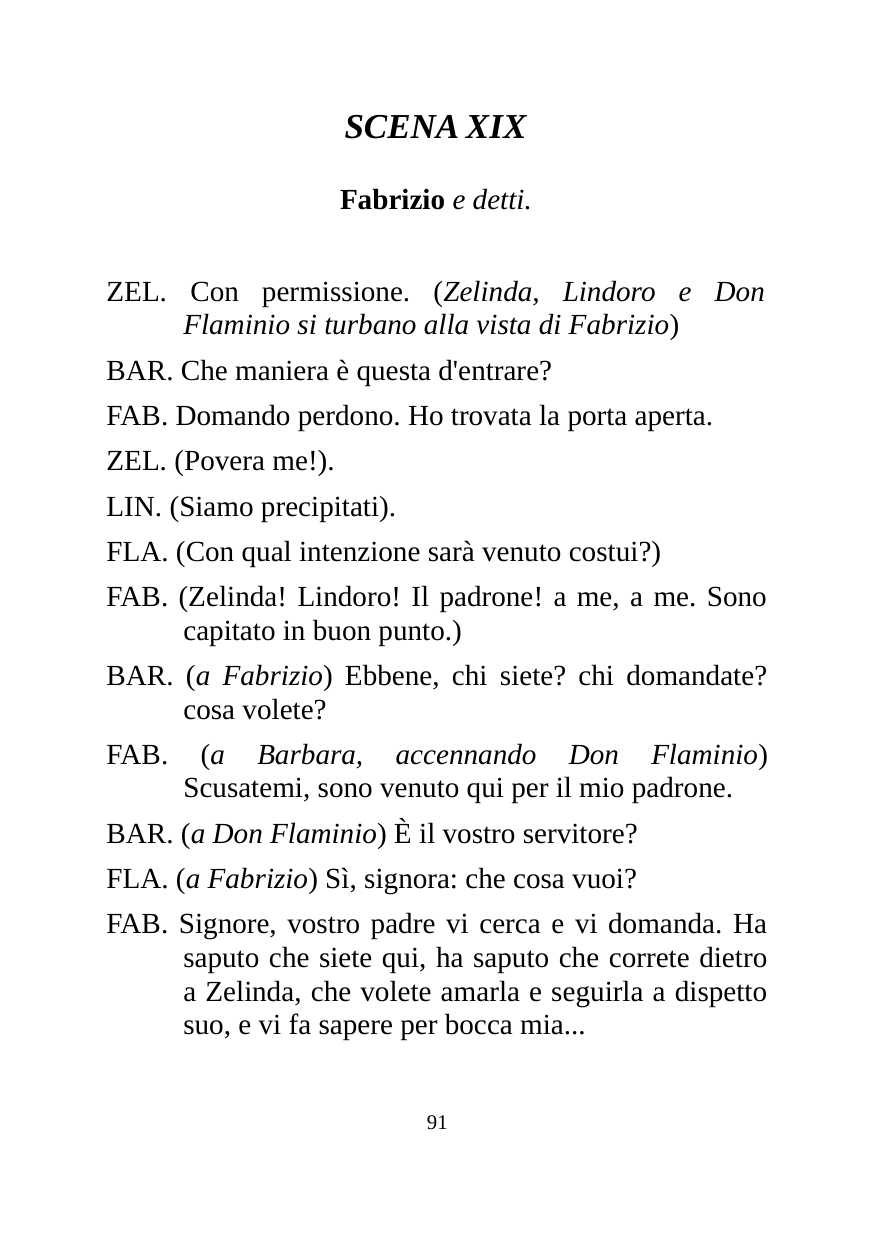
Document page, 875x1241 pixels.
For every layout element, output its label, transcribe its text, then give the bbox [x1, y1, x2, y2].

text FAB. Domando perdono. Ho trovata la porta aperta. [106, 398, 768, 432]
text FLA. (Con qual intenzione sarà venuto costui?) [106, 534, 768, 568]
text LIN. (Siamo precipitati). [106, 489, 768, 522]
text ZEL. (Povera me!). [106, 443, 768, 477]
text ZEL. Con permissione. (Zelinda, Lindoro e Don Flaminio si turbano alla vista di Fabrizio) [106, 274, 768, 341]
text FLA. (a Fabrizio) Sì, signora: che cosa vuoi? [106, 861, 768, 895]
text Fabrizio e detti. [106, 182, 768, 215]
text BAR. (a Don Flaminio) È il vostro servitore? [106, 816, 768, 849]
subtitle SCENA XIX [106, 106, 768, 146]
text FAB. (Zelinda! Lindoro! Il padrone! a me, a me. Sono capitato in buon punto.) [106, 579, 768, 646]
text BAR. (a Fabrizio) Ebbene, chi siete? chi domandate? cosa volete? [106, 658, 768, 725]
text BAR. Che maniera è questa d'entrare? [106, 353, 768, 386]
text FAB. Signore, vostro padre vi cerca e vi domanda. Ha saputo che siete qui, ha saputo che correte dietro a Zelinda, che volete amarla e seguirla a dispetto suo, e vi fa sapere per bocca mia... [106, 907, 768, 1041]
text FAB. (a Barbara, accennando Don Flaminio) Scusatemi, sono venuto qui per il mio padrone. [106, 737, 768, 804]
